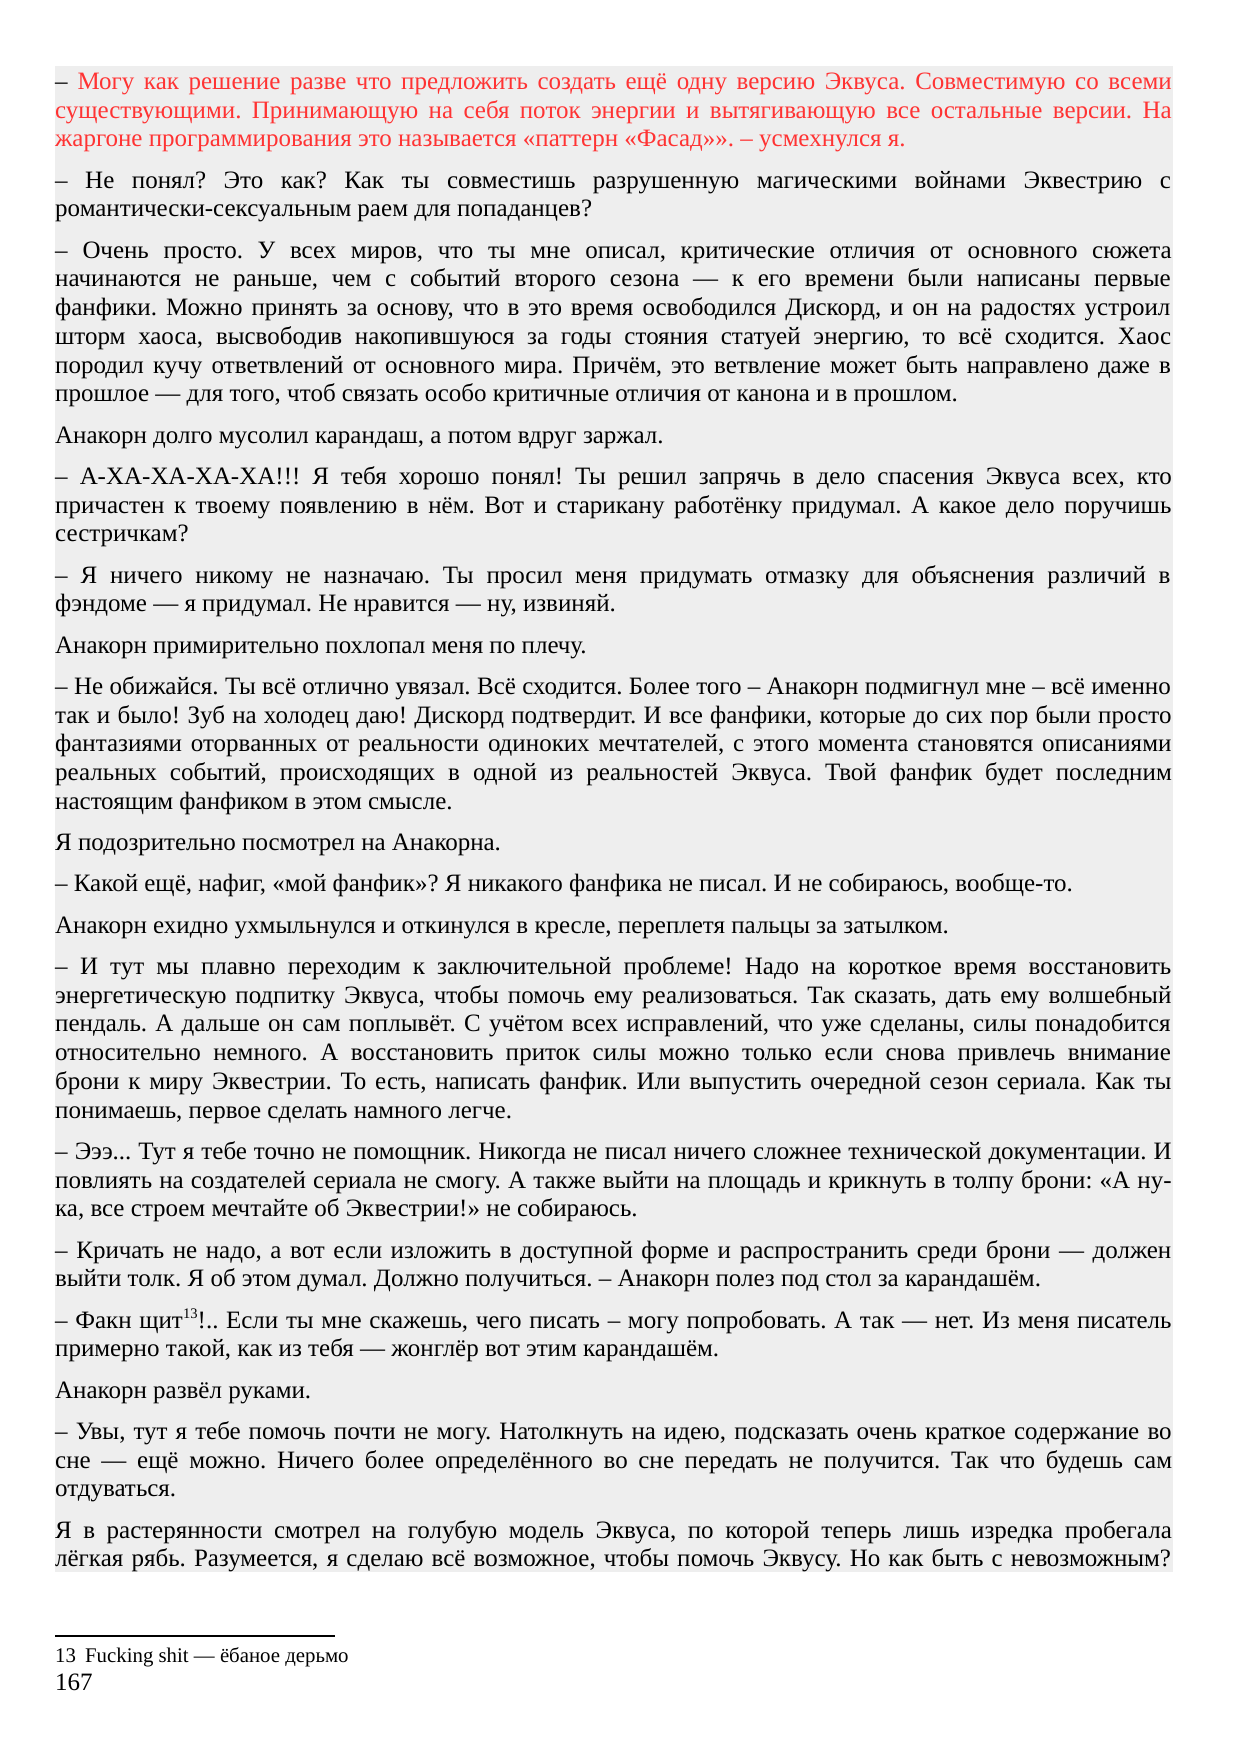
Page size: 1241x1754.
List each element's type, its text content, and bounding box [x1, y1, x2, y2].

text Я подозрительно посмотрел на Анакорна. [55, 827, 1173, 856]
text Fucking shit — ёбаное дерьмо [55, 1642, 1173, 1667]
text – Факн щит!.. Если ты мне скажешь, чего писать – могу попробовать. А так — нет. Из меня писатель примерно такой, как из тебя — жонглёр вот этим карандашём. [55, 1305, 1173, 1362]
text – Кричать не надо, а вот если изложить в доступной форме и распространить среди брони — должен выйти толк. Я об этом думал. Должно получиться. – Анакорн полез под стол за карандашём. [55, 1235, 1173, 1292]
text – Не понял? Это как? Как ты совместишь разрушенную магическими войнами Эквестрию с романтически-сексуальным раем для попаданцев? [55, 165, 1173, 222]
text Анакорн ехидно ухмыльнулся и откинулся в кресле, переплетя пальцы за затылком. [55, 910, 1173, 938]
text – Я ничего никому не назначаю. Ты просил меня придумать отмазку для объяснения различий в фэндоме — я придумал. Не нравится — ну, извиняй. [55, 560, 1173, 617]
text – А-ХА-ХА-ХА-ХА!!! Я тебя хорошо понял! Ты решил запрячь в дело спасения Эквуса всех, кто причастен к твоему появлению в нём. Вот и старикану работёнку придумал. А какое дело поручишь сестричкам? [55, 461, 1173, 547]
text Анакорн развёл руками. [55, 1375, 1173, 1403]
text – Какой ещё, нафиг, «мой фанфик»? Я никакого фанфика не писал. И не собираюсь, вообще-то. [55, 868, 1173, 897]
text – Не обижайся. Ты всё отлично увязал. Всё сходится. Более того – Анакорн подмигнул мне – всё именно так и было! Зуб на холодец даю! Дискорд подтвердит. И все фанфики, которые до сих пор были просто фантазиями оторванных от реальности одиноких мечтателей, с этого момента становятся описаниями реальных событий, происходящих в одной из реальностей Эквуса. Твой фанфик будет последним настоящим фанфиком в этом смысле. [55, 671, 1173, 815]
text Я в растерянности смотрел на голубую модель Эквуса, по которой теперь лишь изредка пробегала лёгкая рябь. Разумеется, я сделаю всё возможное, чтобы помочь Эквусу. Но как быть с невозможным? [55, 1515, 1173, 1572]
text – Могу как решение разве что предложить создать ещё одну версию Эквуса. Совместимую со всеми существующими. Принимающую на себя поток энергии и вытягивающую все остальные версии. На жаргоне программирования это называется «паттерн «Фасад»». – усмехнулся я. [55, 66, 1173, 152]
text Анакорн долго мусолил карандаш, а потом вдруг заржал. [55, 420, 1173, 448]
text – Эээ... Тут я тебе точно не помощник. Никогда не писал ничего сложнее технической документации. И повлиять на создателей сериала не смогу. А также выйти на площадь и крикнуть в толпу брони: «А ну-ка, все строем мечтайте об Эквестрии!» не собираюсь. [55, 1136, 1173, 1222]
text – Очень просто. У всех миров, что ты мне описал, критические отличия от основного сюжета начинаются не раньше, чем с событий второго сезона — к его времени были написаны первые фанфики. Можно принять за основу, что в это время освободился Дискорд, и он на радостях устроил шторм хаоса, высвободив накопившуюся за годы стояния статуей энергию, то всё сходится. Хаос породил кучу ответвлений от основного мира. Причём, это ветвление может быть направлено даже в прошлое — для того, чтоб связать особо критичные отличия от канона и в прошлом. [55, 235, 1173, 407]
text – И тут мы плавно переходим к заключительной проблеме! Надо на короткое время восстановить энергетическую подпитку Эквуса, чтобы помочь ему реализоваться. Так сказать, дать ему волшебный пендаль. А дальше он сам поплывёт. С учётом всех исправлений, что уже сделаны, силы понадобится относительно немного. А восстановить приток силы можно только если снова привлечь внимание брони к миру Эквестрии. То есть, написать фанфик. Или выпустить очередной сезон сериала. Как ты понимаешь, первое сделать намного легче. [55, 951, 1173, 1123]
text Анакорн примирительно похлопал меня по плечу. [55, 630, 1173, 658]
text – Увы, тут я тебе помочь почти не могу. Натолкнуть на идею, подсказать очень краткое содержание во сне — ещё можно. Ничего более определённого во сне передать не получится. Так что будешь сам отдуваться. [55, 1416, 1173, 1502]
